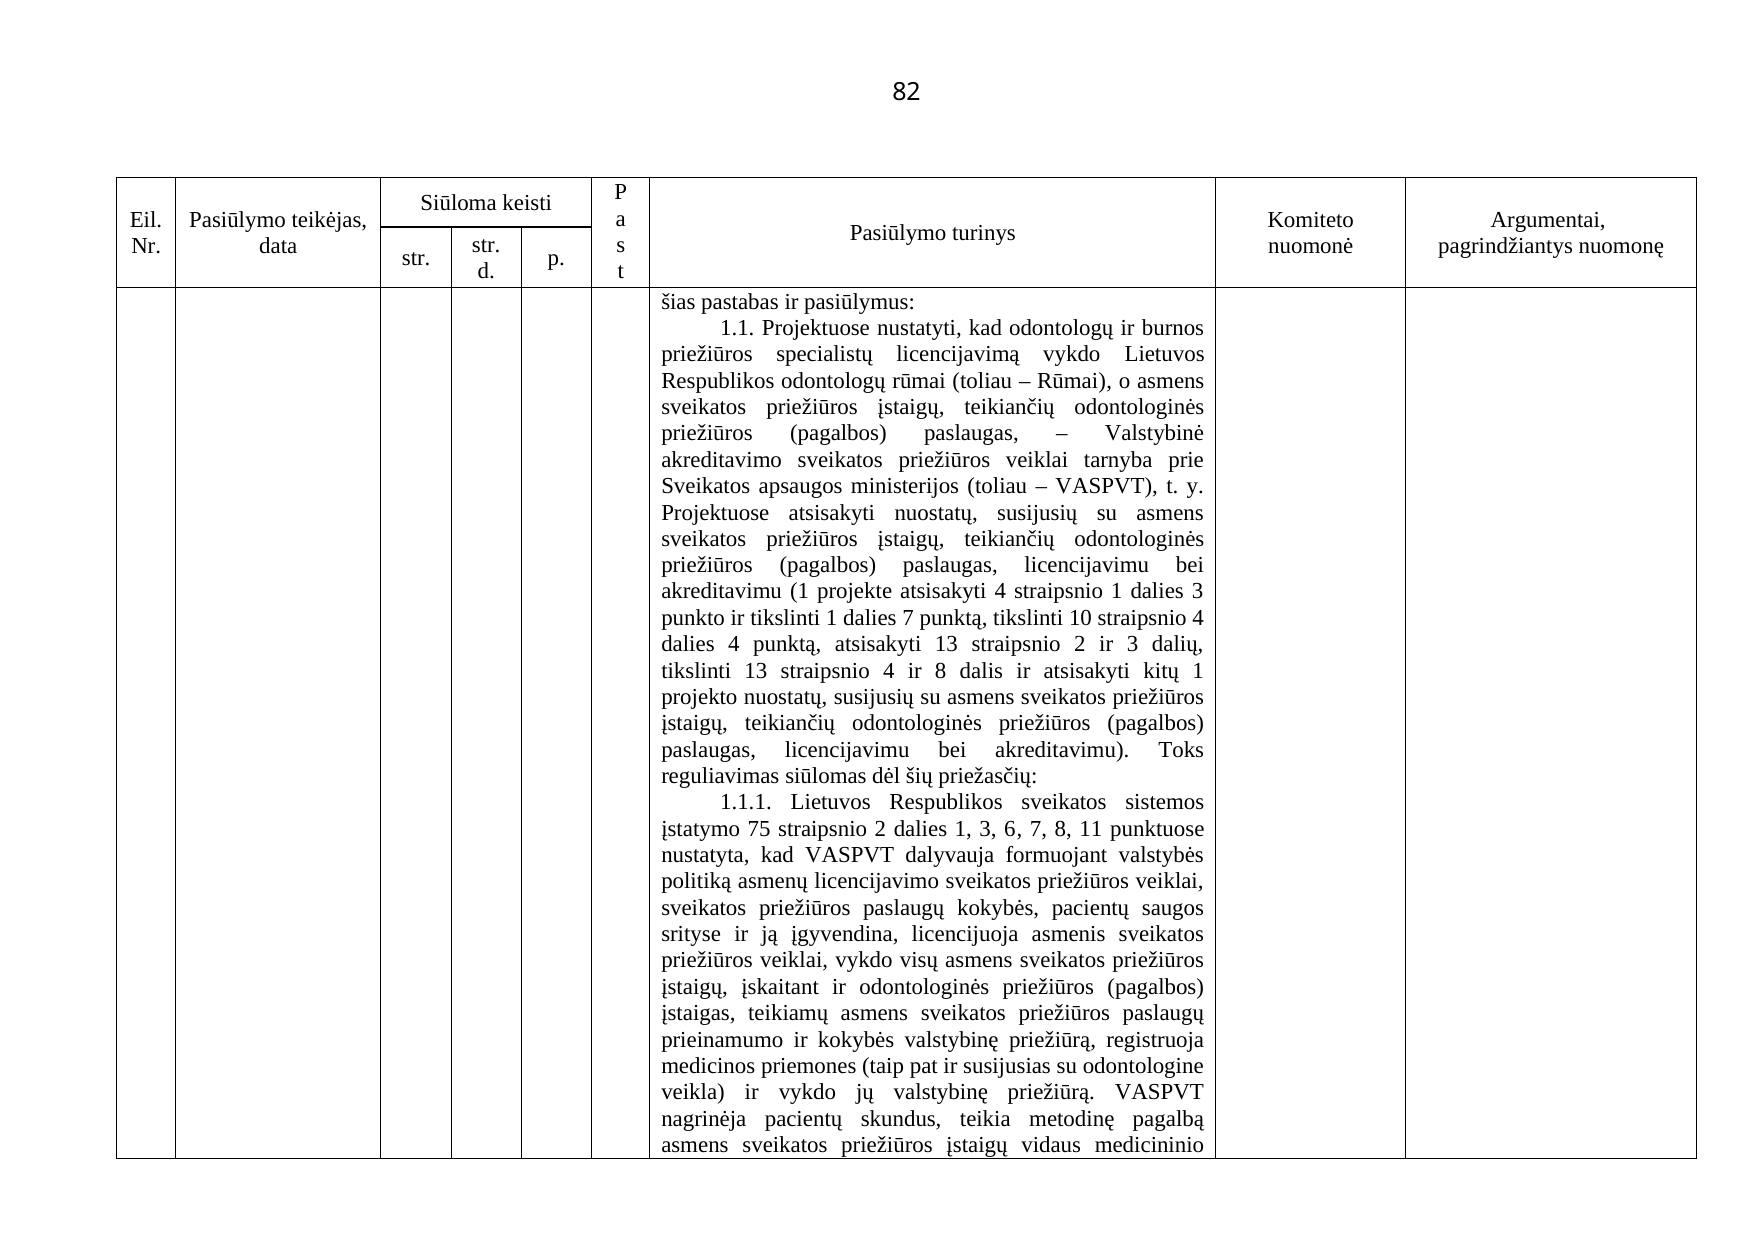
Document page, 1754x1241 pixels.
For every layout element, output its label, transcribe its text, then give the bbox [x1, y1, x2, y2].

table_cell str. [381, 228, 451, 287]
table_cell [522, 288, 591, 1157]
table_cell str. d. [452, 228, 521, 287]
table_header Pastabos [592, 178, 649, 287]
table_header Argumentai, pagrindžiantys nuomonę [1406, 178, 1696, 287]
table_header Eil. Nr. [117, 178, 175, 287]
table_header Siūloma keisti [381, 178, 591, 226]
table_cell šias pastabas ir pasiūlymus: 1.1. Projektuose nustatyti, kad odontologų ir burnos priežiūros specialistų licencijavimą vykdo Lietuvos Respublikos odontologų rūmai (toliau – Rūmai), o asmens sveikatos priežiūros įstaigų, teikiančių odontologinės priežiūros (pagalbos) paslaugas, – Valstybinė akreditavimo sveikatos priežiūros veiklai tarnyba prie Sveikatos apsaugos ministerijos (toliau – VASPVT), t. y. Projektuose atsisakyti nuostatų, susijusių su asmens sveikatos priežiūros įstaigų, teikiančių odontologinės priežiūros (pagalbos) paslaugas, licencijavimu bei akreditavimu (1 projekte atsisakyti 4 straipsnio 1 dalies 3 punkto ir tikslinti 1 dalies 7 punktą, tikslinti 10 straipsnio 4 dalies 4 punktą, atsisakyti 13 straipsnio 2 ir 3 dalių, tikslinti 13 straipsnio 4 ir 8 dalis ir atsisakyti kitų 1 projekto nuostatų, susijusių su asmens sveikatos priežiūros įstaigų, teikiančių odontologinės priežiūros (pagalbos) paslaugas, licencijavimu bei akreditavimu). Toks reguliavimas siūlomas dėl šių priežasčių: 1.1.1. Lietuvos Respublikos sveikatos sistemos įstatymo 75 straipsnio 2 dalies 1, 3, 6, 7, 8, 11 punktuose nustatyta, kad VASPVT dalyvauja formuojant valstybės politiką asmenų licencijavimo sveikatos priežiūros veiklai, sveikatos priežiūros paslaugų kokybės, pacientų saugos srityse ir ją įgyvendina, licencijuoja asmenis sveikatos priežiūros veiklai, vykdo visų asmens sveikatos priežiūros įstaigų, įskaitant ir odontologinės priežiūros (pagalbos) įstaigas, teikiamų asmens sveikatos priežiūros paslaugų prieinamumo ir kokybės valstybinę priežiūrą, registruoja medicinos priemones (taip pat ir susijusias su odontologine veikla) ir vykdo jų valstybinę priežiūrą. VASPVT nagrinėja pacientų skundus, teikia metodinę pagalbą asmens sveikatos priežiūros įstaigų vidaus medicininio [650, 288, 1215, 1157]
table_cell [452, 288, 521, 1157]
table_cell [592, 288, 649, 1157]
table_cell [381, 288, 451, 1157]
table_cell [1406, 288, 1696, 1157]
table_cell [176, 288, 380, 1157]
table_header Komiteto nuomonė [1216, 178, 1405, 287]
table_header Pasiūlymo teikėjas, data [176, 178, 380, 287]
table_header Pasiūlymo turinys [650, 178, 1215, 287]
table_cell [117, 288, 175, 1157]
table_cell [1216, 288, 1405, 1157]
table_cell p. [522, 228, 591, 287]
